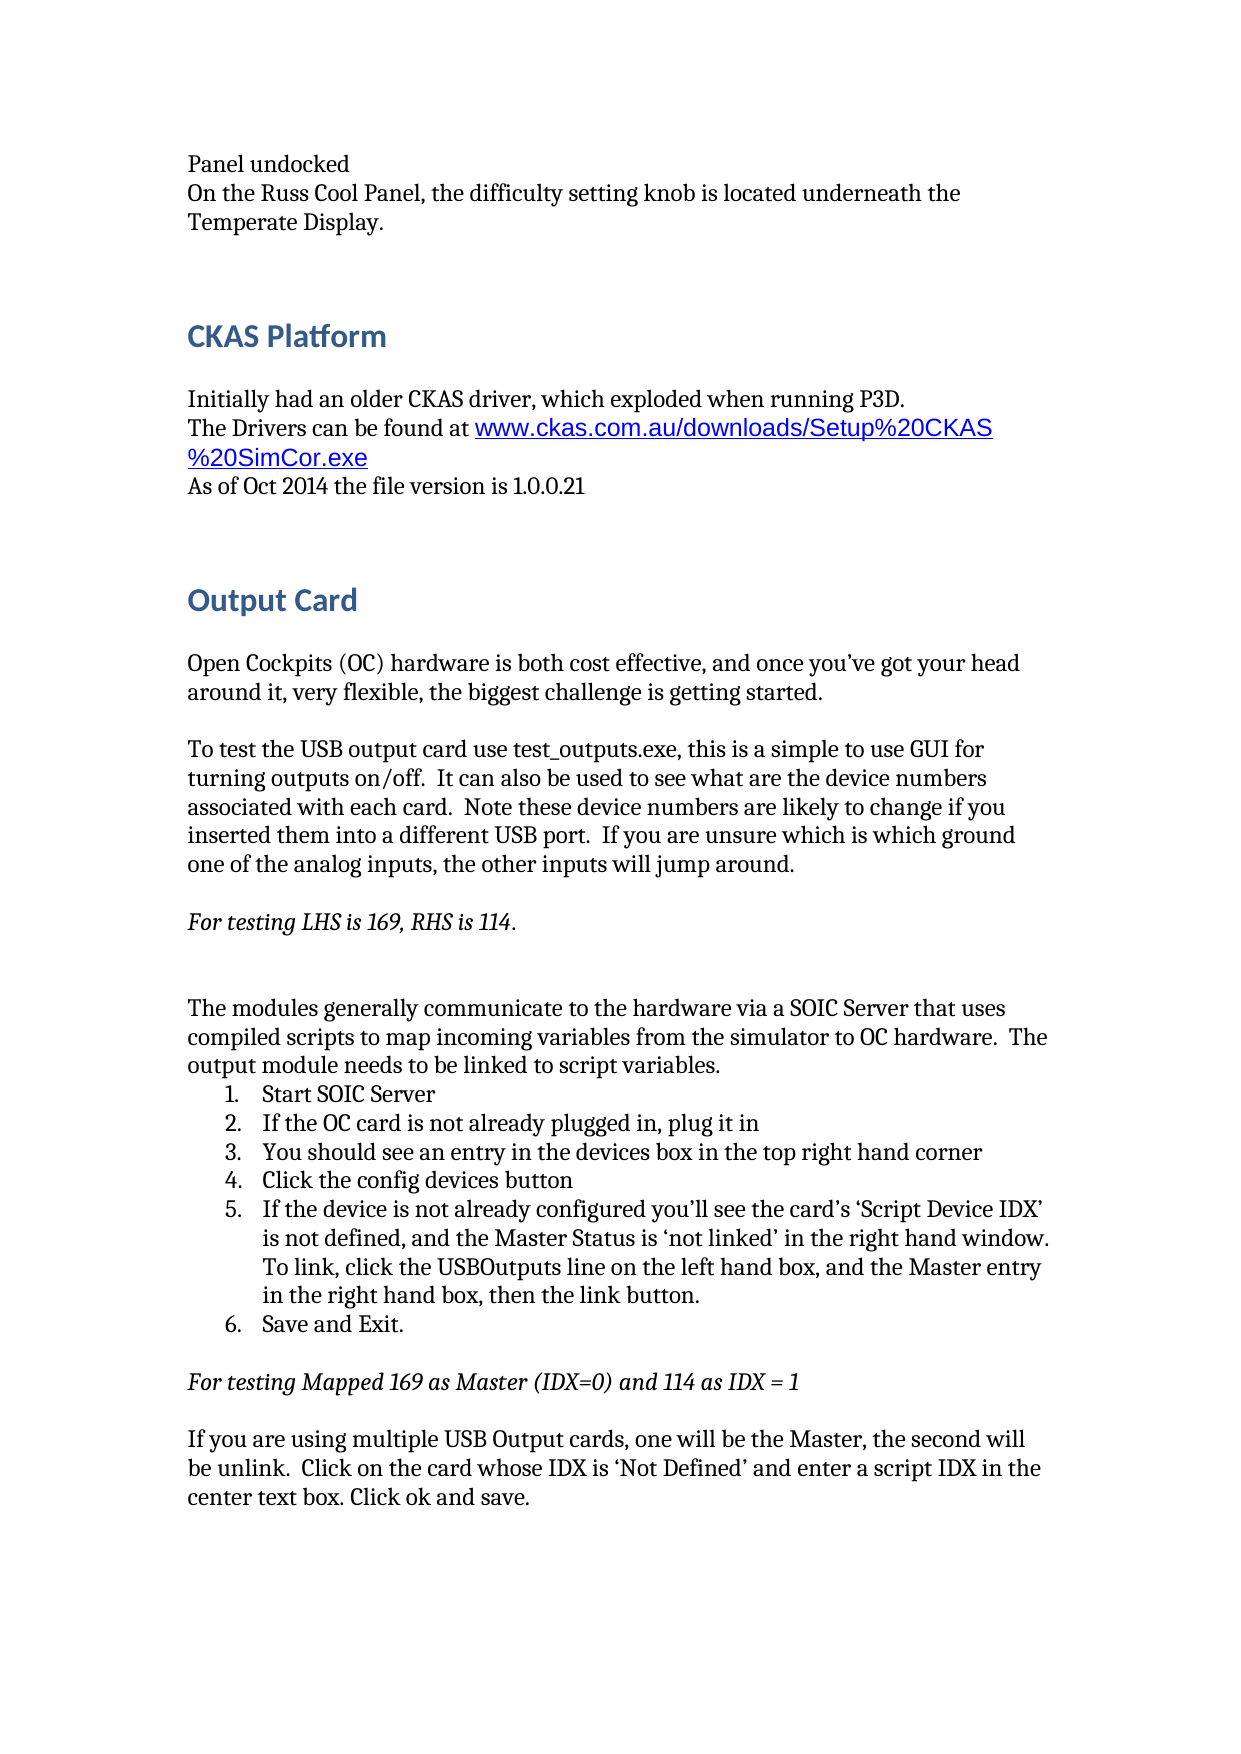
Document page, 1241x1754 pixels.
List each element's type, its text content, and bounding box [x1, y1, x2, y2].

text Panel undocked [187, 150, 1053, 179]
text As of Oct 2014 the file version is 1.0.0.21 [187, 472, 1053, 500]
text To test the USB output card use test_outputs.exe, this is a simple to use GUI for turning outputs on/off. It can also be used to see what are the device numbers associated with each card. Note these device numbers are likely to change if you inserted them into a different USB port. If you are unsure which is which ground one of the analog inputs, the other inputs will jump around. [187, 735, 1053, 879]
list Click the config devices button [225, 1166, 1053, 1195]
text If you are using multiple USB Output cards, one will be the Master, the second will be unlink. Click on the card whose IDX is ‘Not Defined’ and enter a script IDX in the center text box. Click ok and save. [187, 1425, 1053, 1511]
text For testing LHS is 169, RHS is 114. [187, 907, 1053, 936]
text For testing Mapped 169 as Master (IDX=0) and 114 as IDX = 1 [187, 1367, 1053, 1396]
subtitle CKAS Platform [187, 315, 1053, 356]
text The modules generally communicate to the hardware via a SOIC Server that uses compiled scripts to map incoming variables from the simulator to OC hardware. The output module needs to be linked to script variables. [187, 994, 1053, 1080]
text On the Russ Cool Panel, the difficulty setting knob is located underneath the Temperate Display. [187, 179, 1053, 236]
text Open Cockpits (OC) hardware is both cost effective, and once you’ve got your head around it, very flexible, the biggest challenge is getting started. [187, 649, 1053, 706]
text The Drivers can be found at www.ckas.com.au/downloads/Setup%20CKAS%20SimCor.exe [187, 413, 1053, 472]
subtitle Output Card [187, 579, 1053, 620]
text Initially had an older CKAS driver, which exploded when running P3D. [187, 384, 1053, 413]
list You should see an entry in the devices box in the top right hand corner [225, 1137, 1053, 1166]
list If the device is not already configured you’ll see the card’s ‘Script Device IDX’ is not defined, and the Master Status is ‘not linked’ in the right hand window. To link, click the USBOutputs line on the left hand box, and the Master entry in the right hand box, then the link button. [225, 1195, 1053, 1310]
list Start SOIC Server [225, 1080, 1053, 1109]
list If the OC card is not already plugged in, plug it in [225, 1109, 1053, 1137]
list Save and Exit. [225, 1310, 1053, 1339]
